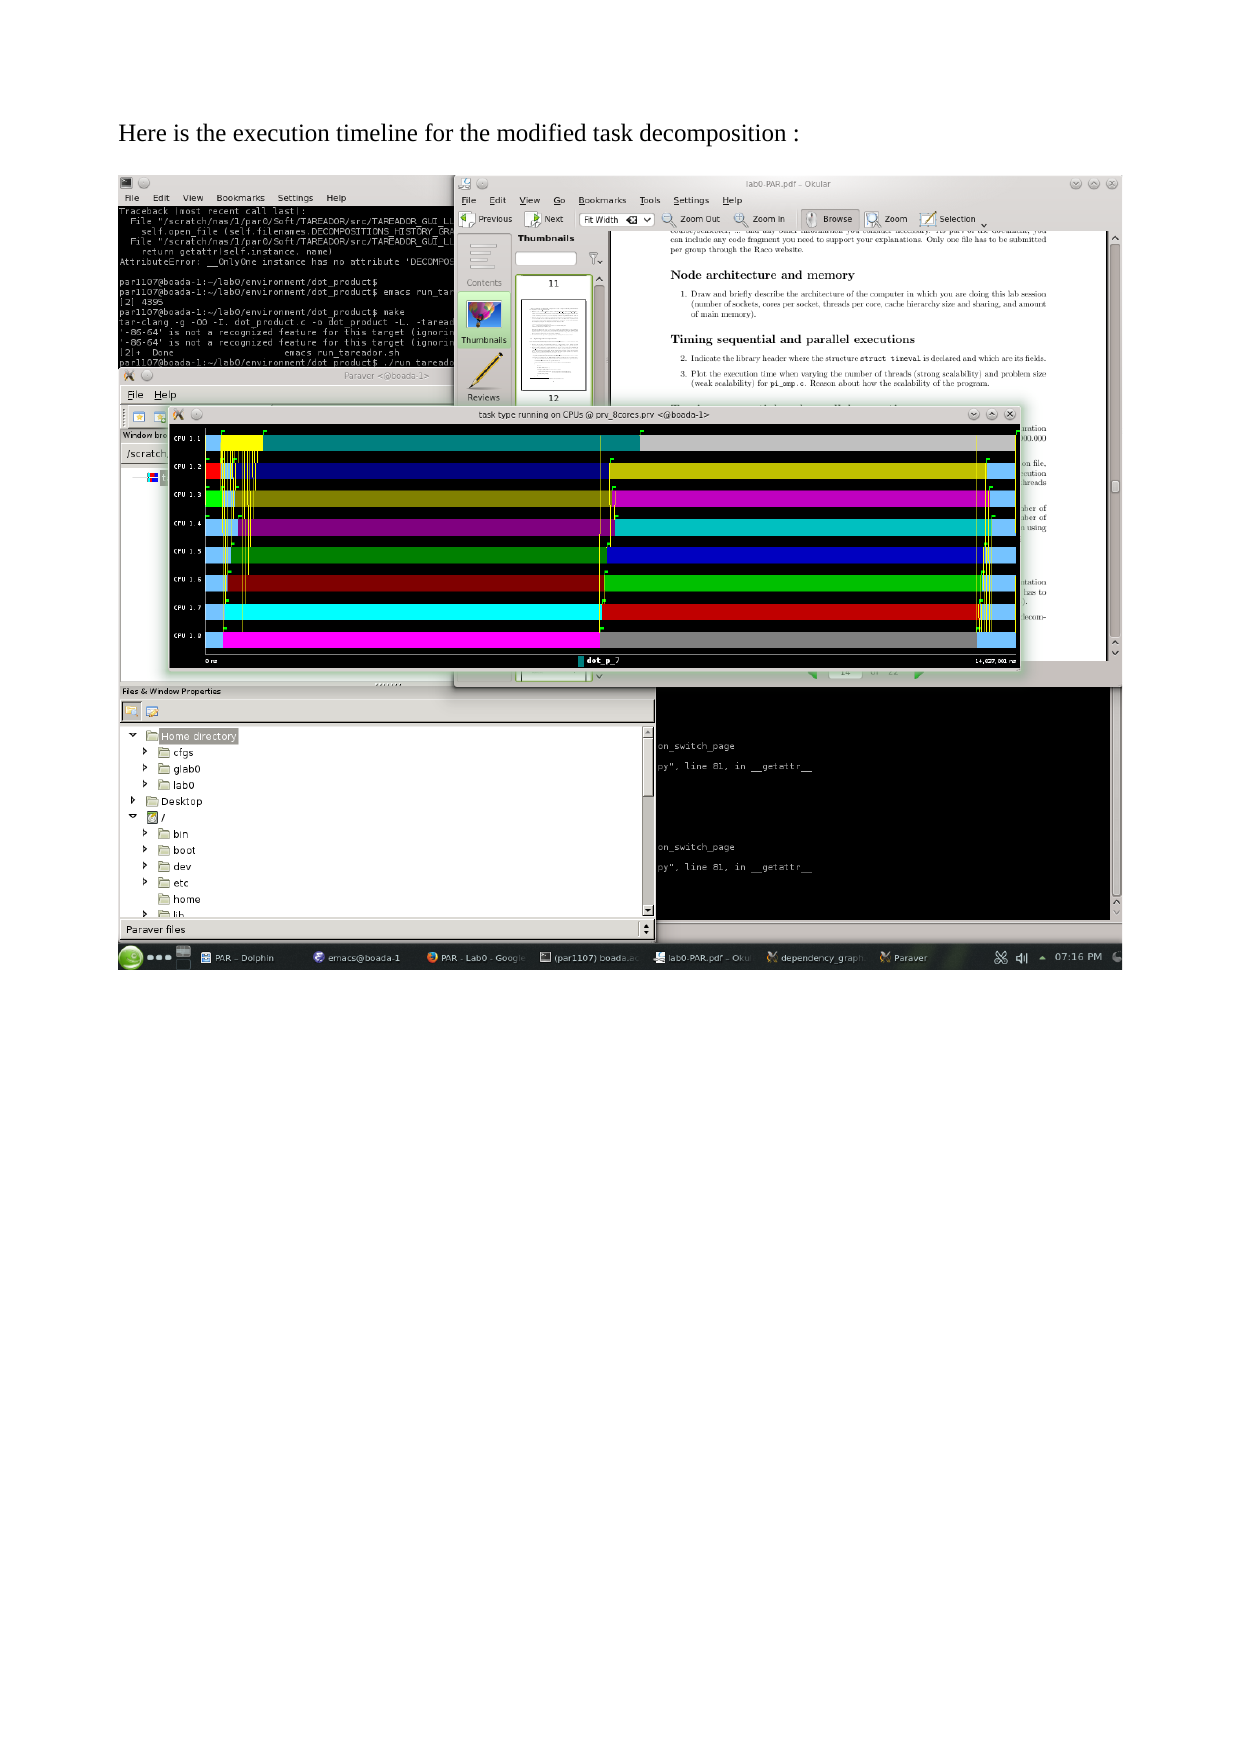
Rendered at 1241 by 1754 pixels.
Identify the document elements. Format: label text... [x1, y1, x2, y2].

text Here is the execution timeline for the modified task decomposition : [118, 118, 1122, 147]
picture [118, 175, 1123, 970]
